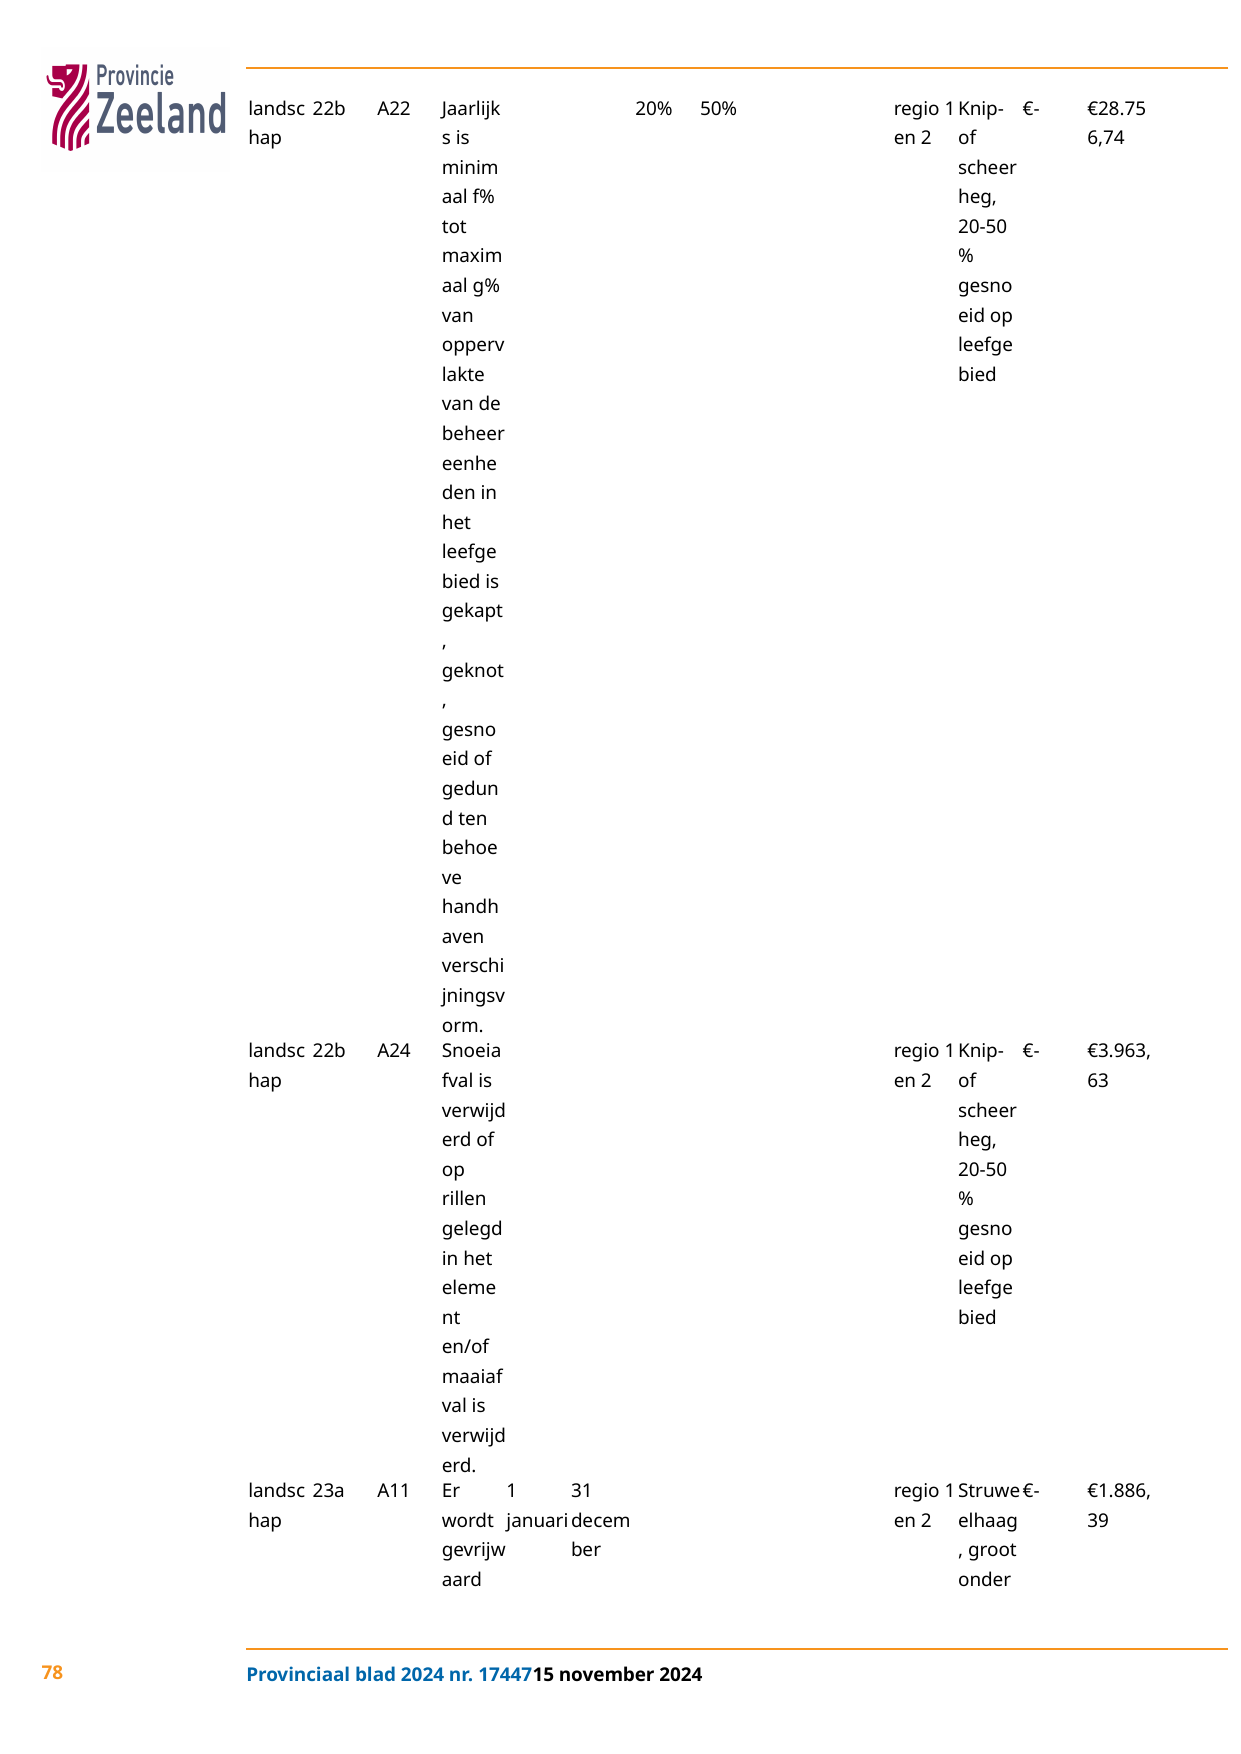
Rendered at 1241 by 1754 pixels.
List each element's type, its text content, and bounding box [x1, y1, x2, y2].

table_cell 22b [313, 95, 377, 1038]
table_cell regio 1 en 2 [894, 1478, 958, 1592]
table_cell Knip- of scheerheg, 20-50 % gesnoeid op leefgebied [958, 95, 1022, 1038]
table_cell Er wordt gevrijwaard [442, 1478, 506, 1592]
table_cell A22 [377, 95, 442, 1038]
table_cell landschap [248, 1038, 312, 1477]
table_cell [635, 1038, 700, 1477]
table_cell €- [1023, 95, 1087, 1038]
table_cell 23a [313, 1478, 377, 1592]
table_cell Struweelhaag, groot onder [958, 1478, 1022, 1592]
table_cell [764, 1478, 829, 1592]
table_cell [764, 1038, 829, 1477]
table_cell A11 [377, 1478, 442, 1592]
table_cell [700, 1038, 764, 1477]
table_cell regio 1 en 2 [894, 1038, 958, 1477]
table_cell A24 [377, 1038, 442, 1477]
table_cell landschap [248, 1478, 312, 1592]
table_cell Snoeiafval is verwijderd of op rillen gelegd in het element en/of maaiafval is verwijderd. [442, 1038, 506, 1477]
table_cell 50% [700, 95, 764, 1038]
table_cell €28.756,74 [1087, 95, 1152, 1038]
picture [41, 47, 231, 172]
table_cell Knip- of scheerheg, 20-50 % gesnoeid op leefgebied [958, 1038, 1022, 1477]
table_cell [829, 1478, 893, 1592]
table_cell €3.963,63 [1087, 1038, 1152, 1477]
table_cell €1.886,39 [1087, 1478, 1152, 1592]
table_cell [764, 95, 829, 1038]
table_cell 20% [635, 95, 700, 1038]
table_cell [506, 95, 571, 1038]
table_cell [635, 1478, 700, 1592]
table_cell Jaarlijks is minimaal f% tot maximaal g% van oppervlakte van de beheereenheden in het leefgebied is gekapt, geknot, gesnoeid of gedund ten behoeve handhaven verschijningsvorm. [442, 95, 506, 1038]
table_cell [700, 1478, 764, 1592]
table_cell €- [1023, 1038, 1087, 1477]
table_cell 22b [313, 1038, 377, 1477]
table_cell [829, 95, 893, 1038]
table_cell [571, 1038, 635, 1477]
table_cell €- [1023, 1478, 1087, 1592]
table_cell 1 januari [506, 1478, 571, 1592]
table_cell 31 december [571, 1478, 635, 1592]
table_cell regio 1 en 2 [894, 95, 958, 1038]
table_cell [571, 95, 635, 1038]
table_cell landschap [248, 95, 312, 1038]
table_cell [506, 1038, 571, 1477]
table_cell [829, 1038, 893, 1477]
